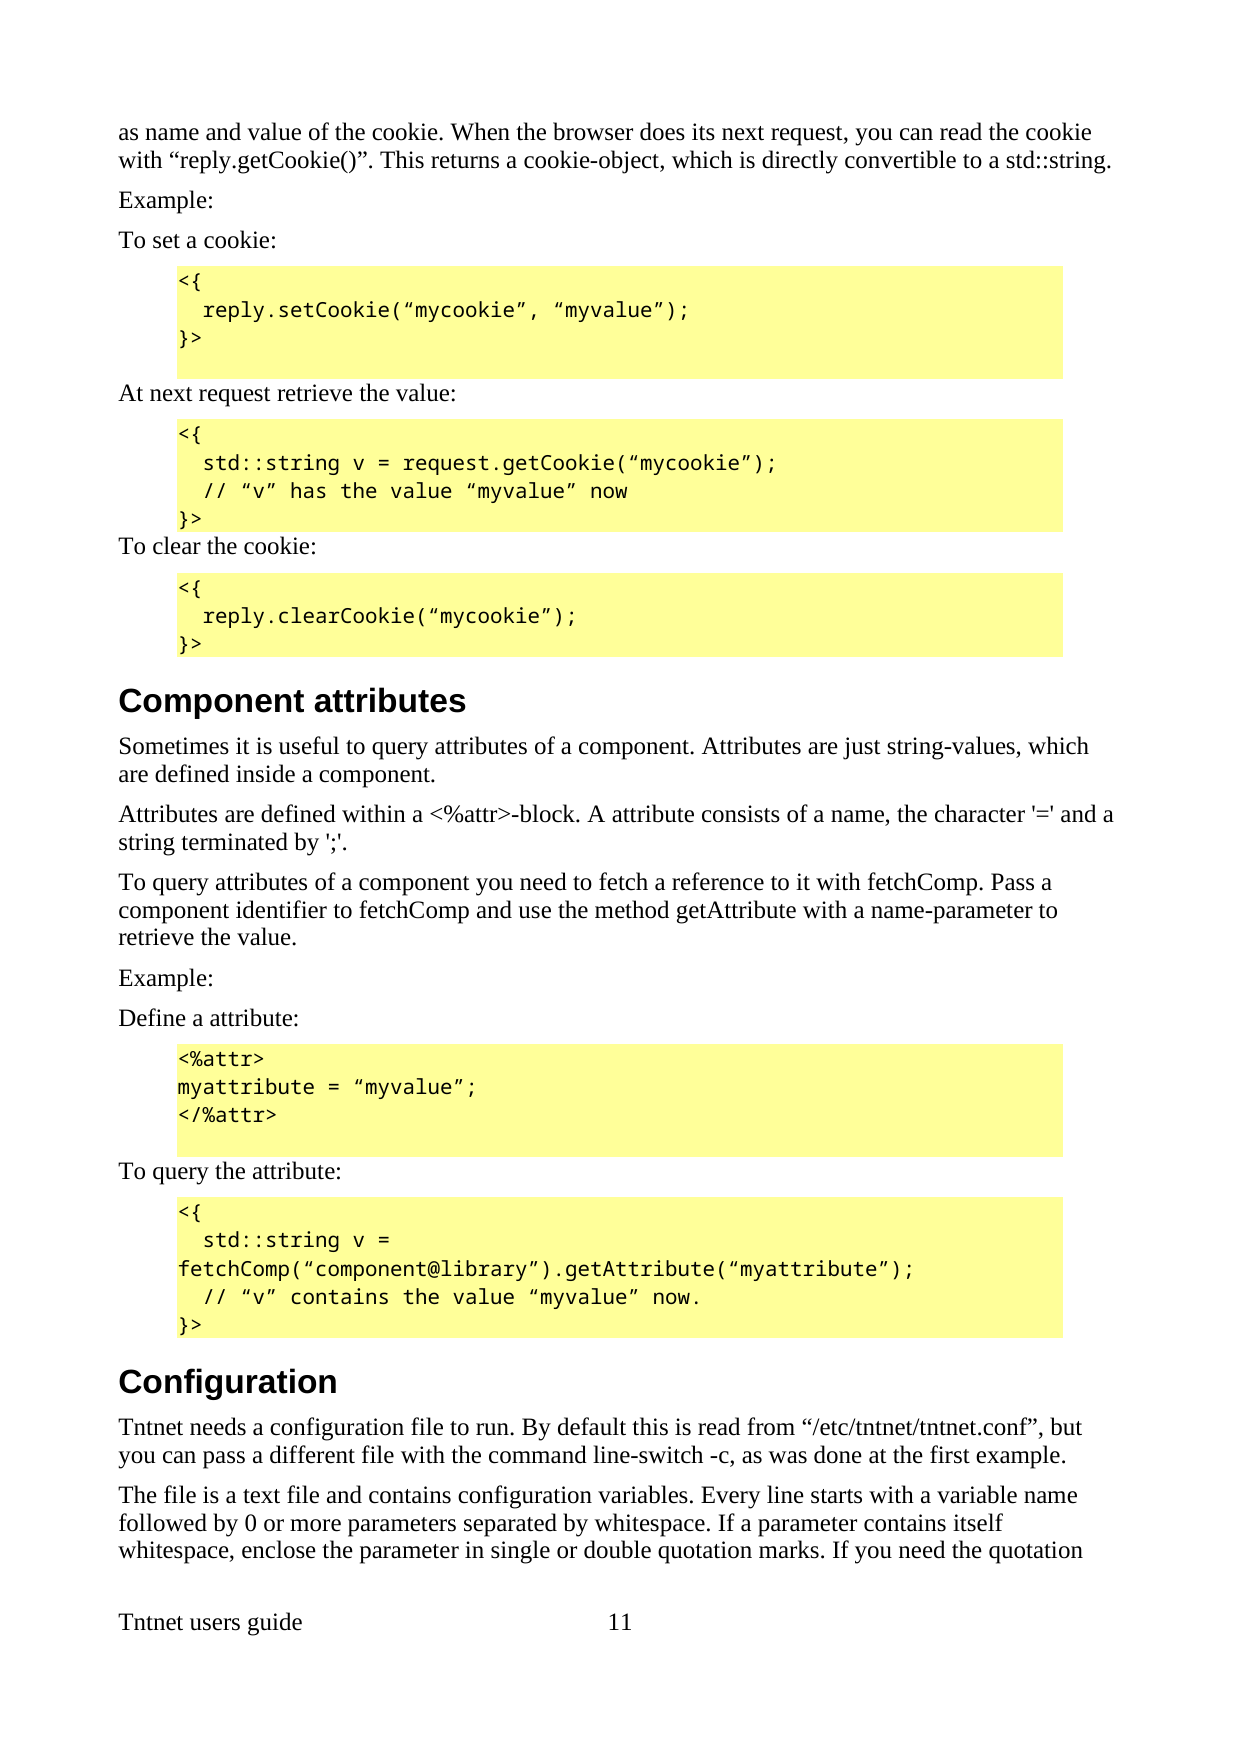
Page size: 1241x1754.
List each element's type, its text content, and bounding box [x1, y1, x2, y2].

text To query the attribute: [118, 1157, 1122, 1185]
text The file is a text file and contains configuration variables. Every line starts with a variable name followed by 0 or more parameters separated by whitespace. If a parameter contains itself whitespace, enclose the parameter in single or double quotation marks. If you need the quotation [118, 1481, 1122, 1564]
text At next request retrieve the value: [118, 379, 1122, 407]
text myattribute = “myvalue”; [177, 1072, 1063, 1101]
text }> [177, 504, 1063, 532]
text // “v” contains the value “myvalue” now. [177, 1282, 1063, 1310]
text Tntnet needs a configuration file to run. By default this is read from “/etc/tntnet/tntnet.conf”, but you can pass a different file with the command line-switch -c, as was done at the first example. [118, 1413, 1122, 1468]
text // “v” has the value “myvalue” now [177, 476, 1063, 504]
subtitle Configuration [118, 1363, 1122, 1401]
text To set a cookie: [118, 226, 1122, 254]
text <%attr> [177, 1044, 1063, 1072]
text }> [177, 1310, 1063, 1338]
text Sometimes it is useful to query attributes of a component. Attributes are just string-values, which are defined inside a component. [118, 732, 1122, 788]
text reply.setCookie(“mycookie”, “myvalue”); [177, 295, 1063, 323]
text <{ [177, 419, 1063, 448]
text <{ [177, 266, 1063, 295]
text Define a attribute: [118, 1004, 1122, 1032]
text reply.clearCookie(“mycookie”); [177, 601, 1063, 629]
text std::string v = request.getCookie(“mycookie”); [177, 448, 1063, 476]
text </%attr> [177, 1101, 1063, 1129]
text To clear the cookie: [118, 532, 1122, 560]
text Attributes are defined within a <%attr>-block. A attribute consists of a name, the character '=' and a string terminated by ';'. [118, 800, 1122, 856]
text <{ [177, 1197, 1063, 1225]
text }> [177, 629, 1063, 657]
text <{ [177, 573, 1063, 601]
text Example: [118, 186, 1122, 214]
text }> [177, 323, 1063, 351]
text std::string v = fetchComp(“component@library”).getAttribute(“myattribute”); [177, 1225, 1063, 1282]
subtitle Component attributes [118, 682, 1122, 720]
text To query attributes of a component you need to fetch a reference to it with fetchComp. Pass a component identifier to fetchComp and use the method getAttribute with a name-parameter to retrieve the value. [118, 868, 1122, 951]
text as name and value of the cookie. When the browser does its next request, you can read the cookie with “reply.getCookie()”. This returns a cookie-object, which is directly convertible to a std::string. [118, 118, 1122, 173]
text Example: [118, 964, 1122, 991]
